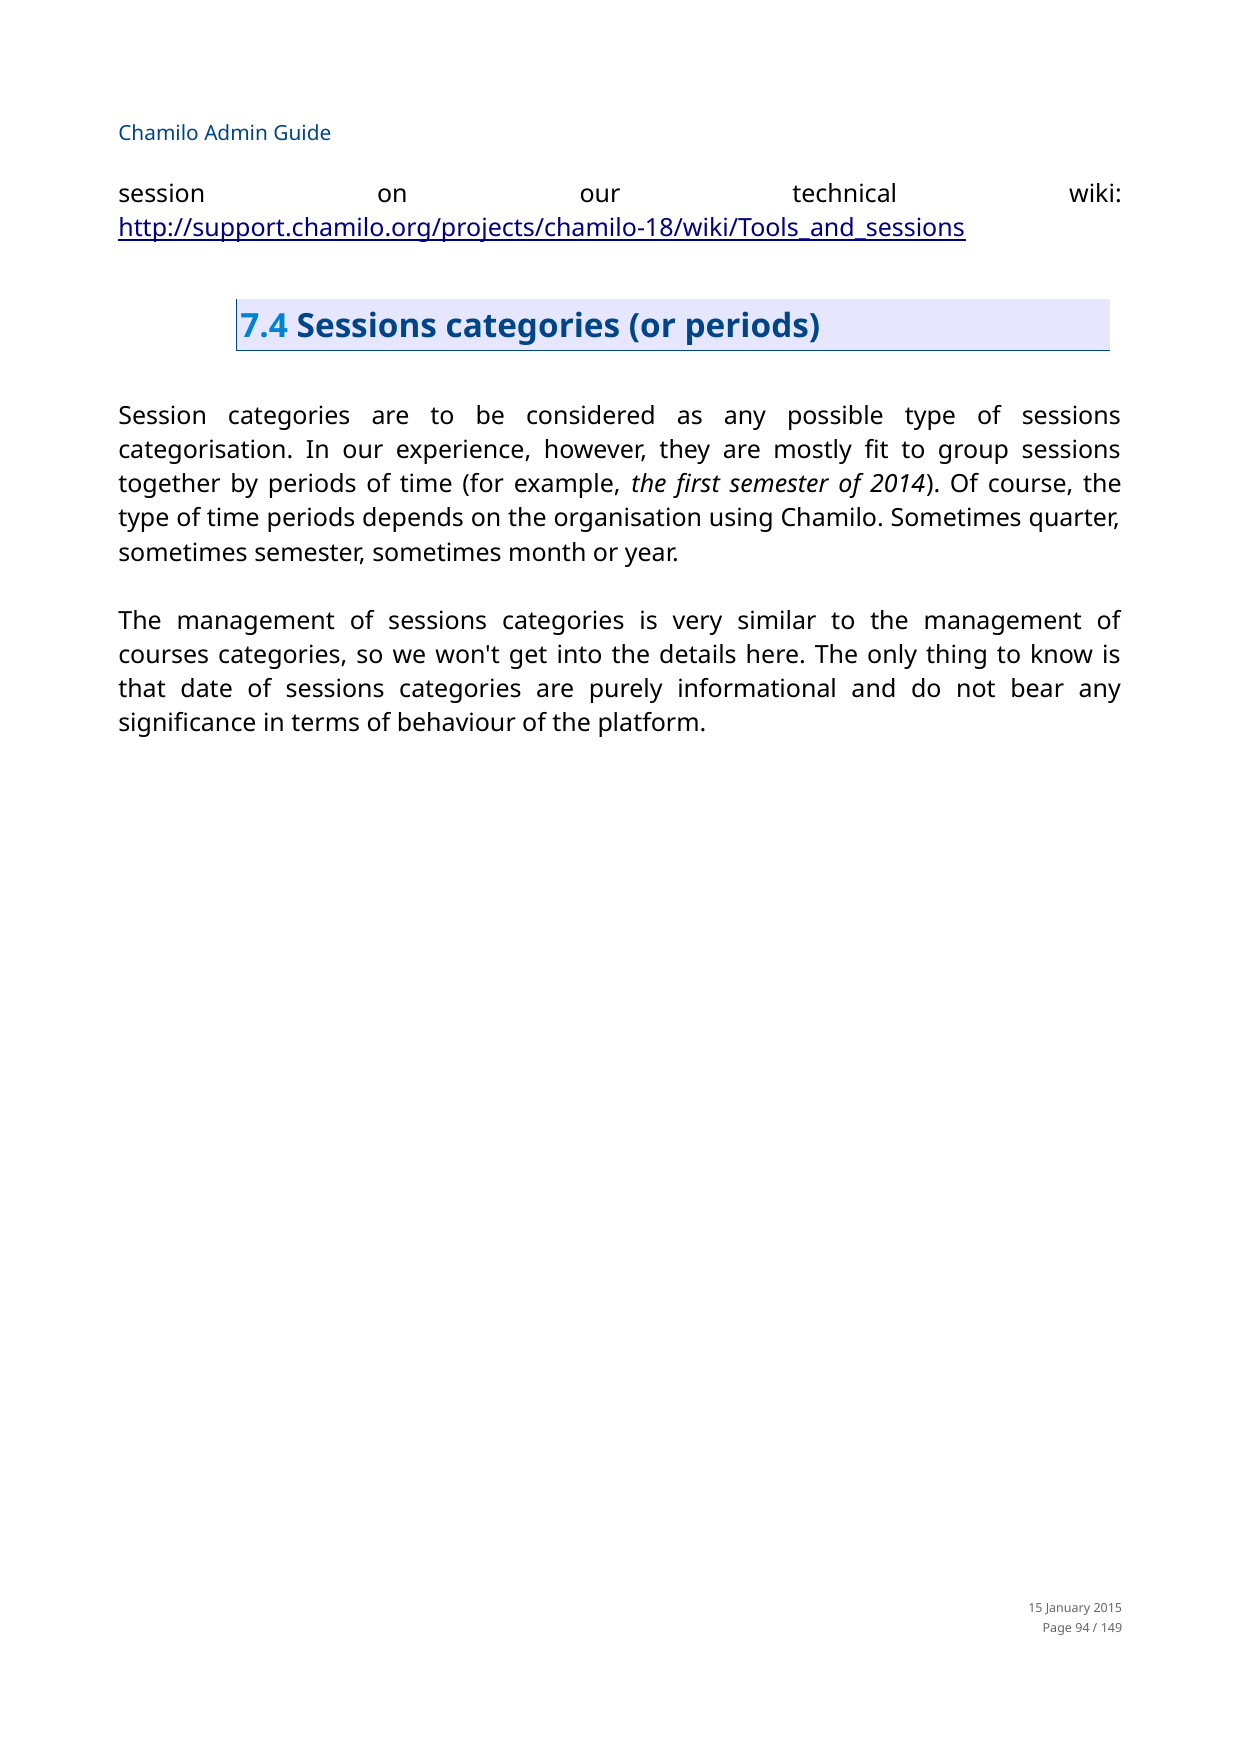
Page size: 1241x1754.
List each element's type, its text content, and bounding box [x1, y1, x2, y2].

text session on our technical wiki: http://support.chamilo.org/projects/chamilo-18/wiki/Tools_and_sessions [118, 176, 1122, 244]
subtitle Sessions categories (or periods) [237, 299, 1110, 350]
text The management of sessions categories is very similar to the management of courses categories, so we won't get into the details here. The only thing to know is that date of sessions categories are purely informational and do not bear any significance in terms of behaviour of the platform. [118, 602, 1122, 738]
text Session categories are to be considered as any possible type of sessions categorisation. In our experience, however, they are mostly fit to group sessions together by periods of time (for example, the first semester of 2014). Of course, the type of time periods depends on the organisation using Chamilo. Sometimes quarter, sometimes semester, sometimes month or year. [118, 398, 1122, 568]
